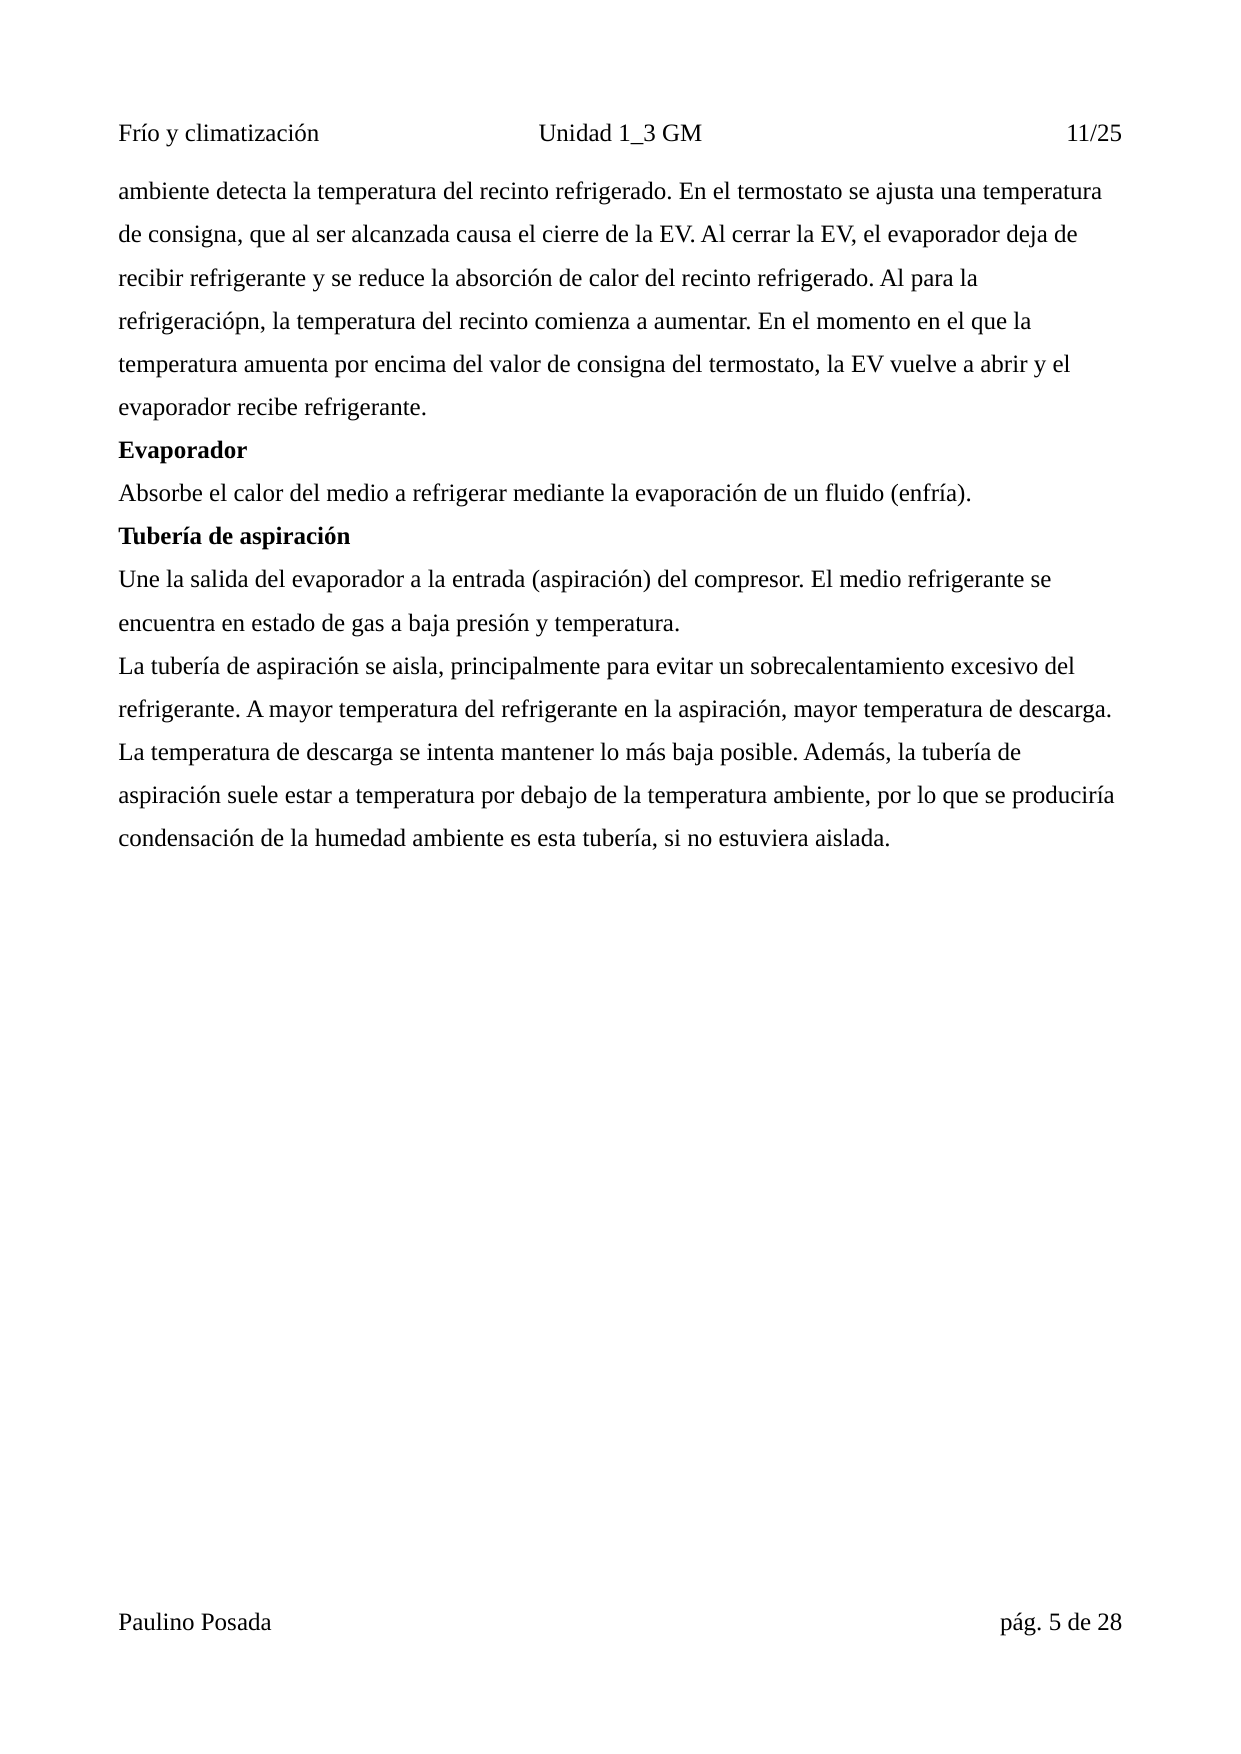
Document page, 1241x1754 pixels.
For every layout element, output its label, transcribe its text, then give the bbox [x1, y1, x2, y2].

text Une la salida del evaporador a la entrada (aspiración) del compresor. El medio refrigerante se encuentra en estado de gas a baja presión y temperatura. [118, 564, 1122, 636]
text Tubería de aspiración [118, 521, 1122, 550]
text Evaporador [118, 435, 1122, 464]
text Absorbe el calor del medio a refrigerar mediante la evaporación de un fluido (enfría). [118, 478, 1122, 507]
text ambiente detecta la temperatura del recinto refrigerado. En el termostato se ajusta una temperatura de consigna, que al ser alcanzada causa el cierre de la EV. Al cerrar la EV, el evaporador deja de recibir refrigerante y se reduce la absorción de calor del recinto refrigerado. Al para la refrigeraciópn, la temperatura del recinto comienza a aumentar. En el momento en el que la temperatura amuenta por encima del valor de consigna del termostato, la EV vuelve a abrir y el evaporador recibe refrigerante. [118, 176, 1122, 421]
text La tubería de aspiración se aisla, principalmente para evitar un sobrecalentamiento excesivo del refrigerante. A mayor temperatura del refrigerante en la aspiración, mayor temperatura de descarga. La temperatura de descarga se intenta mantener lo más baja posible. Además, la tubería de aspiración suele estar a temperatura por debajo de la temperatura ambiente, por lo que se produciría condensación de la humedad ambiente es esta tubería, si no estuviera aislada. [118, 651, 1122, 852]
